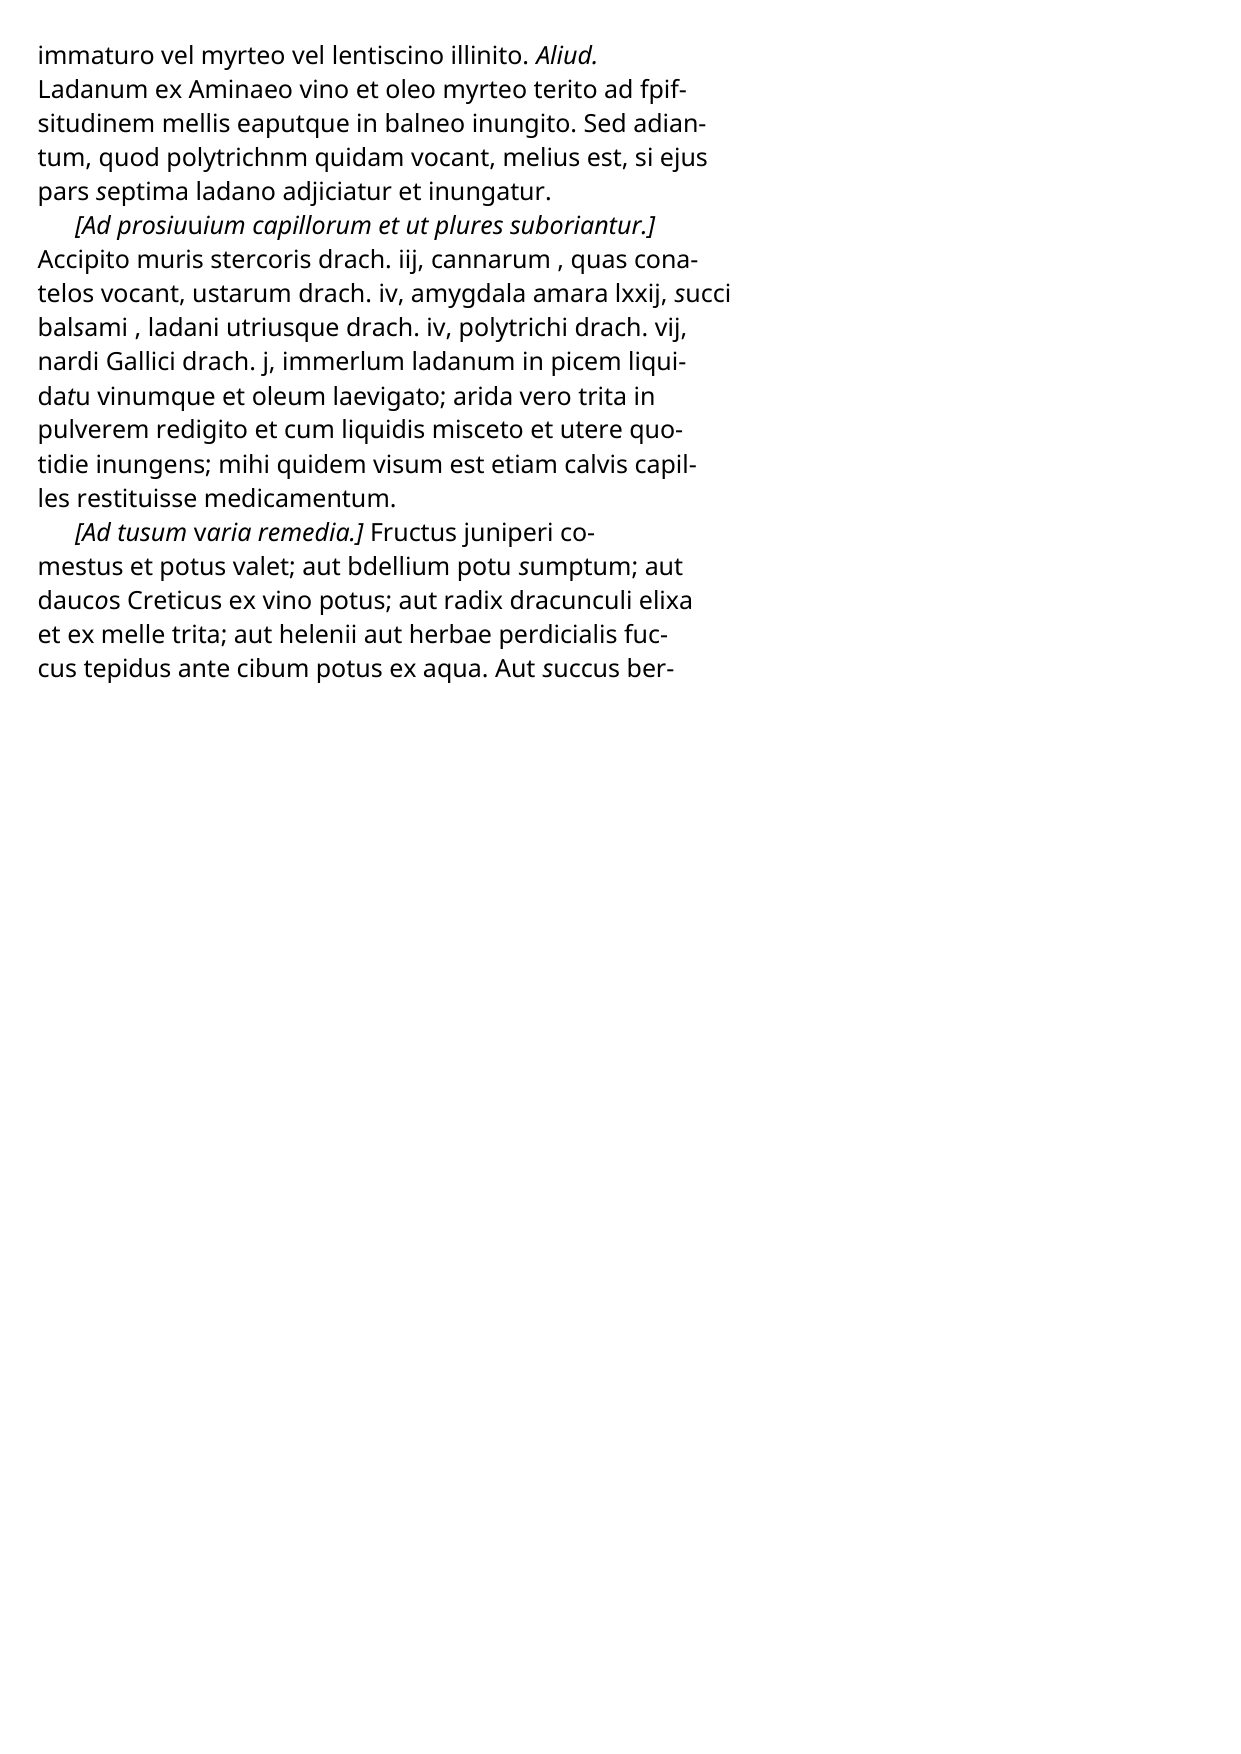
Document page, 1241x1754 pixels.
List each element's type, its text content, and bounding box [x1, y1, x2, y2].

text [Ad prosiuuium capillorum et ut plures suboriantur.] Accipito muris stercoris drach. iij, cannarum , quas cona- telos vocant, ustarum drach. iv, amygdala amara lxxij, succi balsami , ladani utriusque drach. iv, polytrichi drach. vij, nardi Gallici drach. j, immerlum ladanum in picem liqui- datu vinumque et oleum laevigato; arida vero trita in pulverem redigito et cum liquidis misceto et utere quo- tidie inungens; mihi quidem visum est etiam calvis capil- les restituisse medicamentum. [37, 208, 1203, 514]
text [Ad tusum varia remedia.] Fructus juniperi co- mestus et potus valet; aut bdellium potu sumptum; aut daucos Creticus ex vino potus; aut radix dracunculi elixa et ex melle trita; aut helenii aut herbae perdicialis fuc- cus tepidus ante cibum potus ex aqua. Aut succus ber- [37, 514, 1203, 685]
text immaturo vel myrteo vel lentiscino illinito. Aliud. Ladanum ex Aminaeo vino et oleo myrteo terito ad fpif- situdinem mellis eaputque in balneo inungito. Sed adian- tum, quod polytrichnm quidam vocant, melius est, si ejus pars septima ladano adjiciatur et inungatur. [37, 37, 1203, 208]
